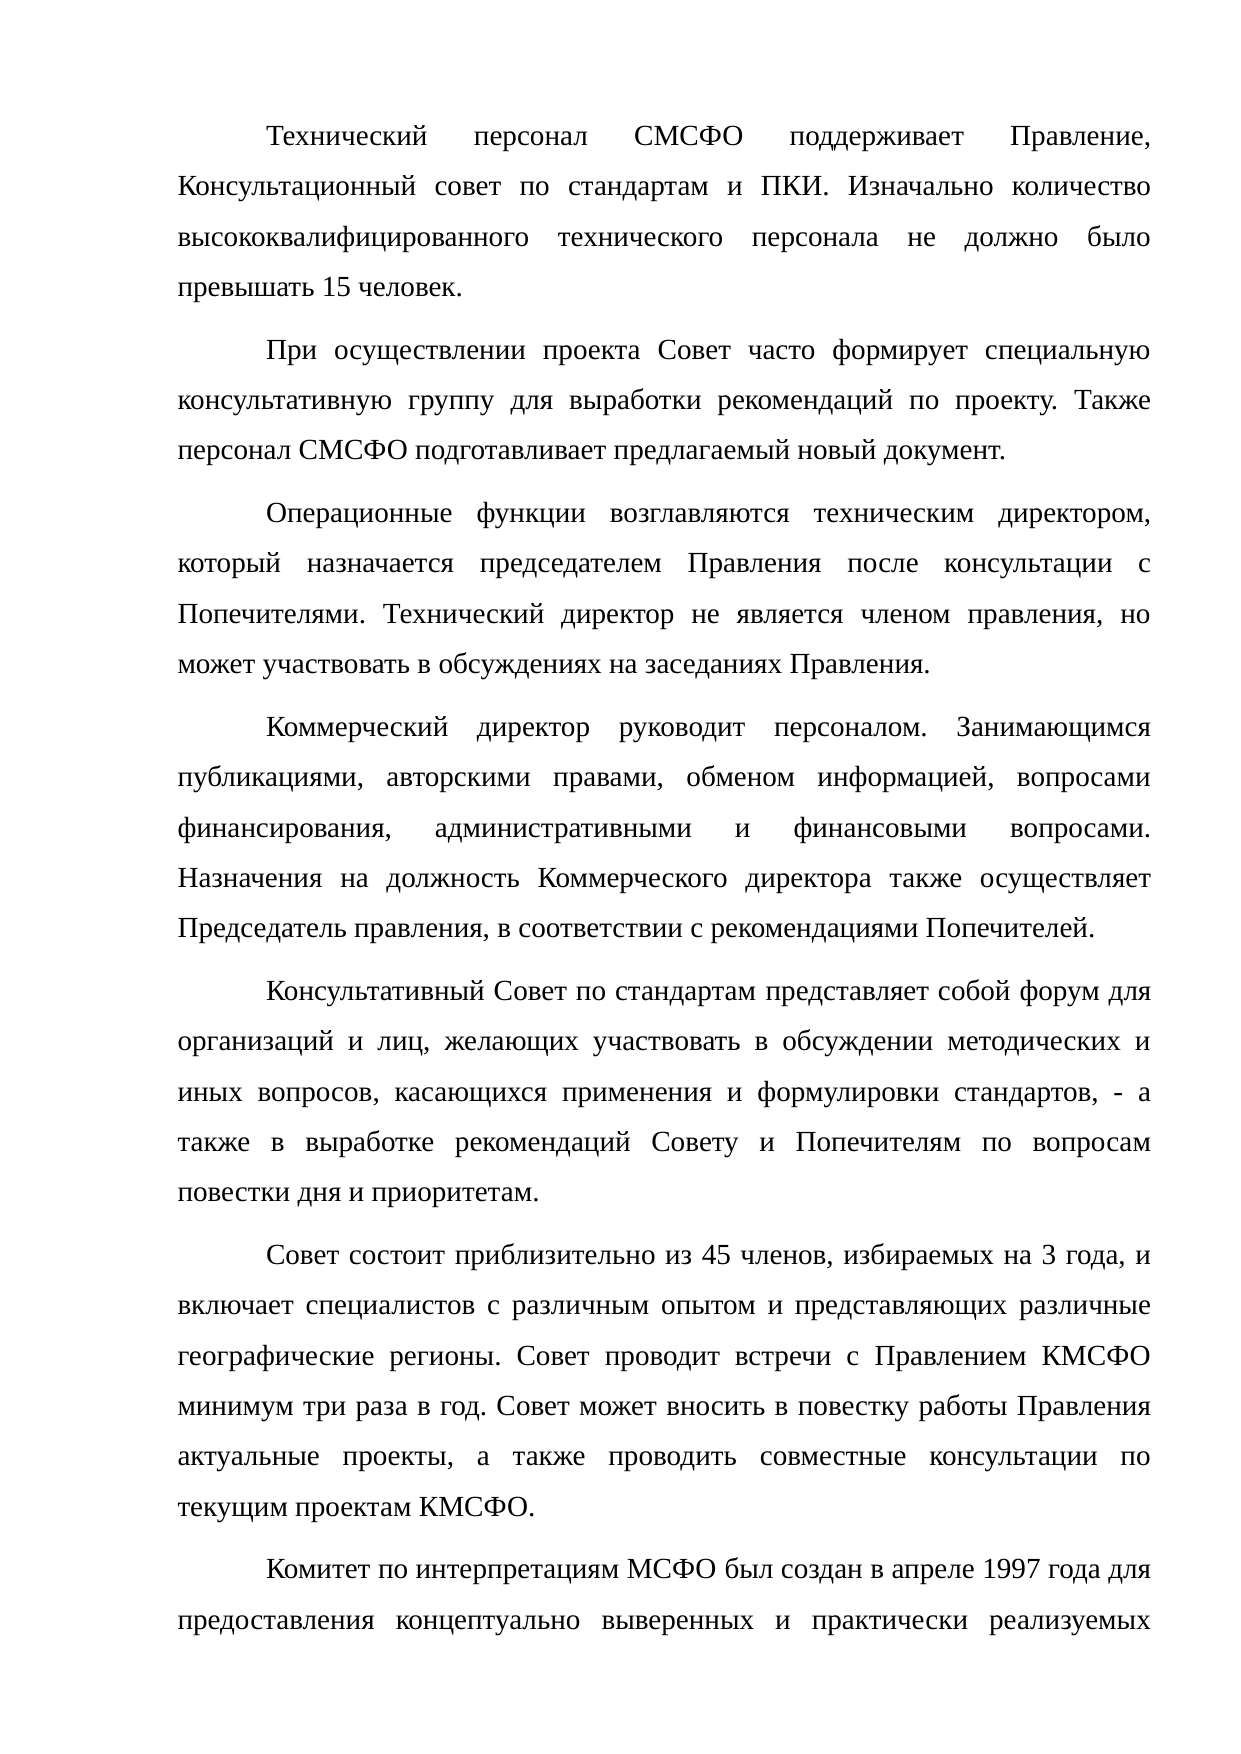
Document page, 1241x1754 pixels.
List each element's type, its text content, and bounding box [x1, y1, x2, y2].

text Операционные функции возглавляются техническим директором, который назначается председателем Правления после консультации с Попечителями. Технический директор не является членом правления, но может участвовать в обсуждениях на заседаниях Правления. [177, 495, 1152, 680]
text При осуществлении проекта Совет часто формирует специальную консультативную группу для выработки рекомендаций по проекту. Также персонал СМСФО подготавливает предлагаемый новый документ. [177, 332, 1152, 466]
text Коммерческий директор руководит персоналом. Занимающимся публикациями, авторскими правами, обменом информацией, вопросами финансирования, административными и финансовыми вопросами. Назначения на должность Коммерческого директора также осуществляет Председатель правления, в соответствии с рекомендациями Попечителей. [177, 709, 1152, 944]
text Технический персонал СМСФО поддерживает Правление, Консультационный совет по стандартам и ПКИ. Изначально количество высококвалифицированного технического персонала не должно было превышать 15 человек. [177, 118, 1152, 303]
text Консультативный Совет по стандартам представляет собой форум для организаций и лиц, желающих участвовать в обсуждении методических и иных вопросов, касающихся применения и формулировки стандартов, - а также в выработке рекомендаций Совету и Попечителям по вопросам повестки дня и приоритетам. [177, 973, 1152, 1208]
text Совет состоит приблизительно из 45 членов, избираемых на 3 года, и включает специалистов с различным опытом и представляющих различные географические регионы. Совет проводит встречи с Правлением КМСФО минимум три раза в год. Совет может вносить в повестку работы Правления актуальные проекты, а также проводить совместные консультации по текущим проектам КМСФО. [177, 1237, 1152, 1522]
text Комитет по интерпретациям МСФО был создан в апреле 1997 года для предоставления концептуально выверенных и практически реализуемых [177, 1552, 1152, 1635]
